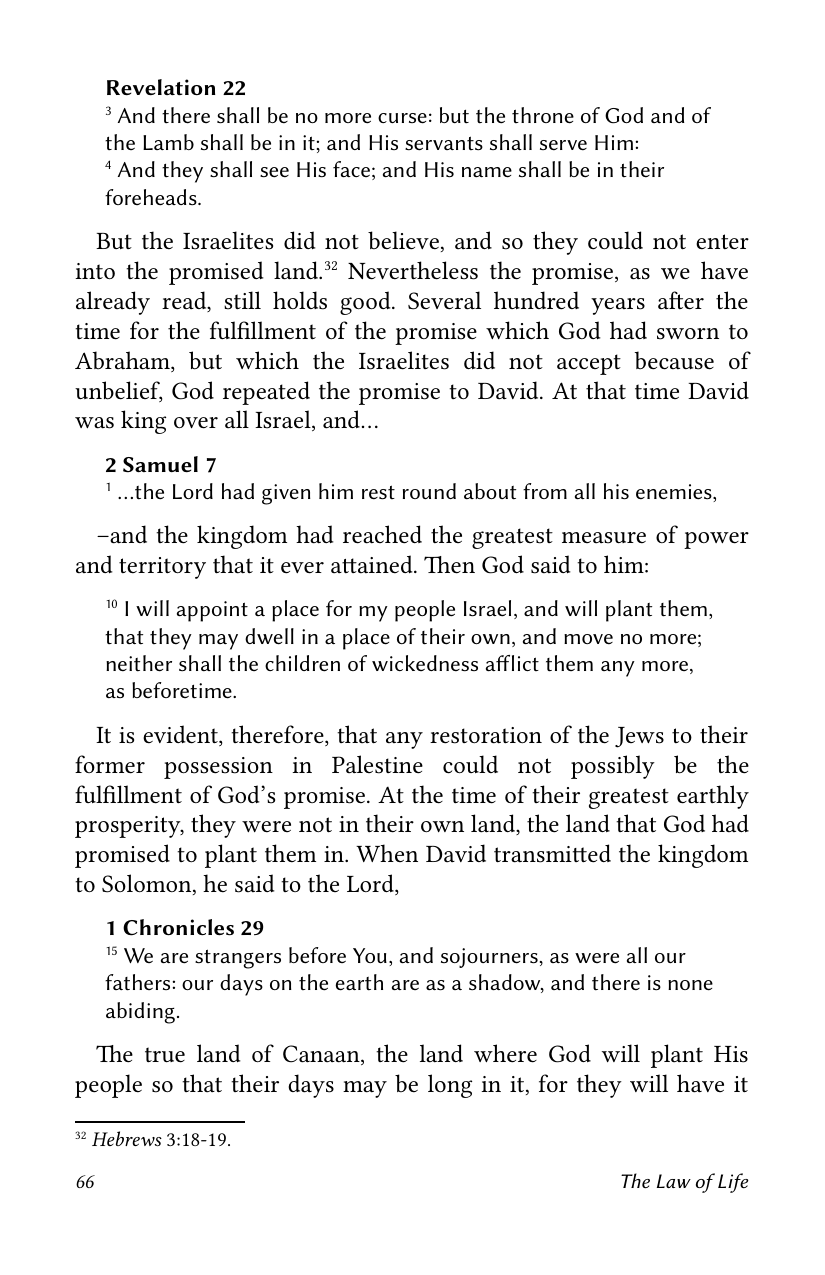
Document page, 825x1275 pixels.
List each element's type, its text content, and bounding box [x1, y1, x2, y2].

text –and the kingdom had reached the greatest measure of power and territory that it ever attained. Then God said to him: [75, 521, 750, 580]
text It is evident, therefore, that any restoration of the Jews to their former possession in Palestine could not possibly be the fulfillment of God’s promise. At the time of their greatest earthly prosperity, they were not in their own land, the land that God had promised to plant them in. When David transmitted the kingdom to Solomon, he said to the Lord, [75, 721, 750, 899]
text 4 And they shall see His face; and His name shall be in their foreheads. [105, 157, 720, 211]
text 1 ...the Lord had given him rest round about from all his enemies, [105, 479, 720, 505]
text The true land of Canaan, the land where God will plant His people so that their days may be long in it, for they will have it [75, 1040, 750, 1098]
text 2 Samuel 7 [105, 451, 750, 478]
text But the Israelites did not believe, and so they could not enter into the promised land. Nevertheless the promise, as we have already read, still holds good. Several hundred years after the time for the fulfillment of the promise which God had sworn to Abraham, but which the Israelites did not accept because of unbelief, God repeated the promise to David. At that time David was king over all Israel, and… [75, 227, 750, 435]
text 3 And there shall be no more curse: but the throne of God and of the Lamb shall be in it; and His servants shall serve Him: [105, 103, 720, 156]
text Revelation 22 [105, 75, 750, 101]
text 15 We are strangers before You, and sojourners, as were all our fathers: our days on the earth are as a shadow, and there is none abiding. [105, 943, 720, 1024]
text 10 I will appoint a place for my people Israel, and will plant them, that they may dwell in a place of their own, and move no more; neither shall the children of wickedness afflict them any more, as beforetime. [105, 596, 720, 704]
text 1 Chronicles 29 [105, 915, 750, 941]
text Hebrews 3:18-19. [75, 1128, 750, 1152]
